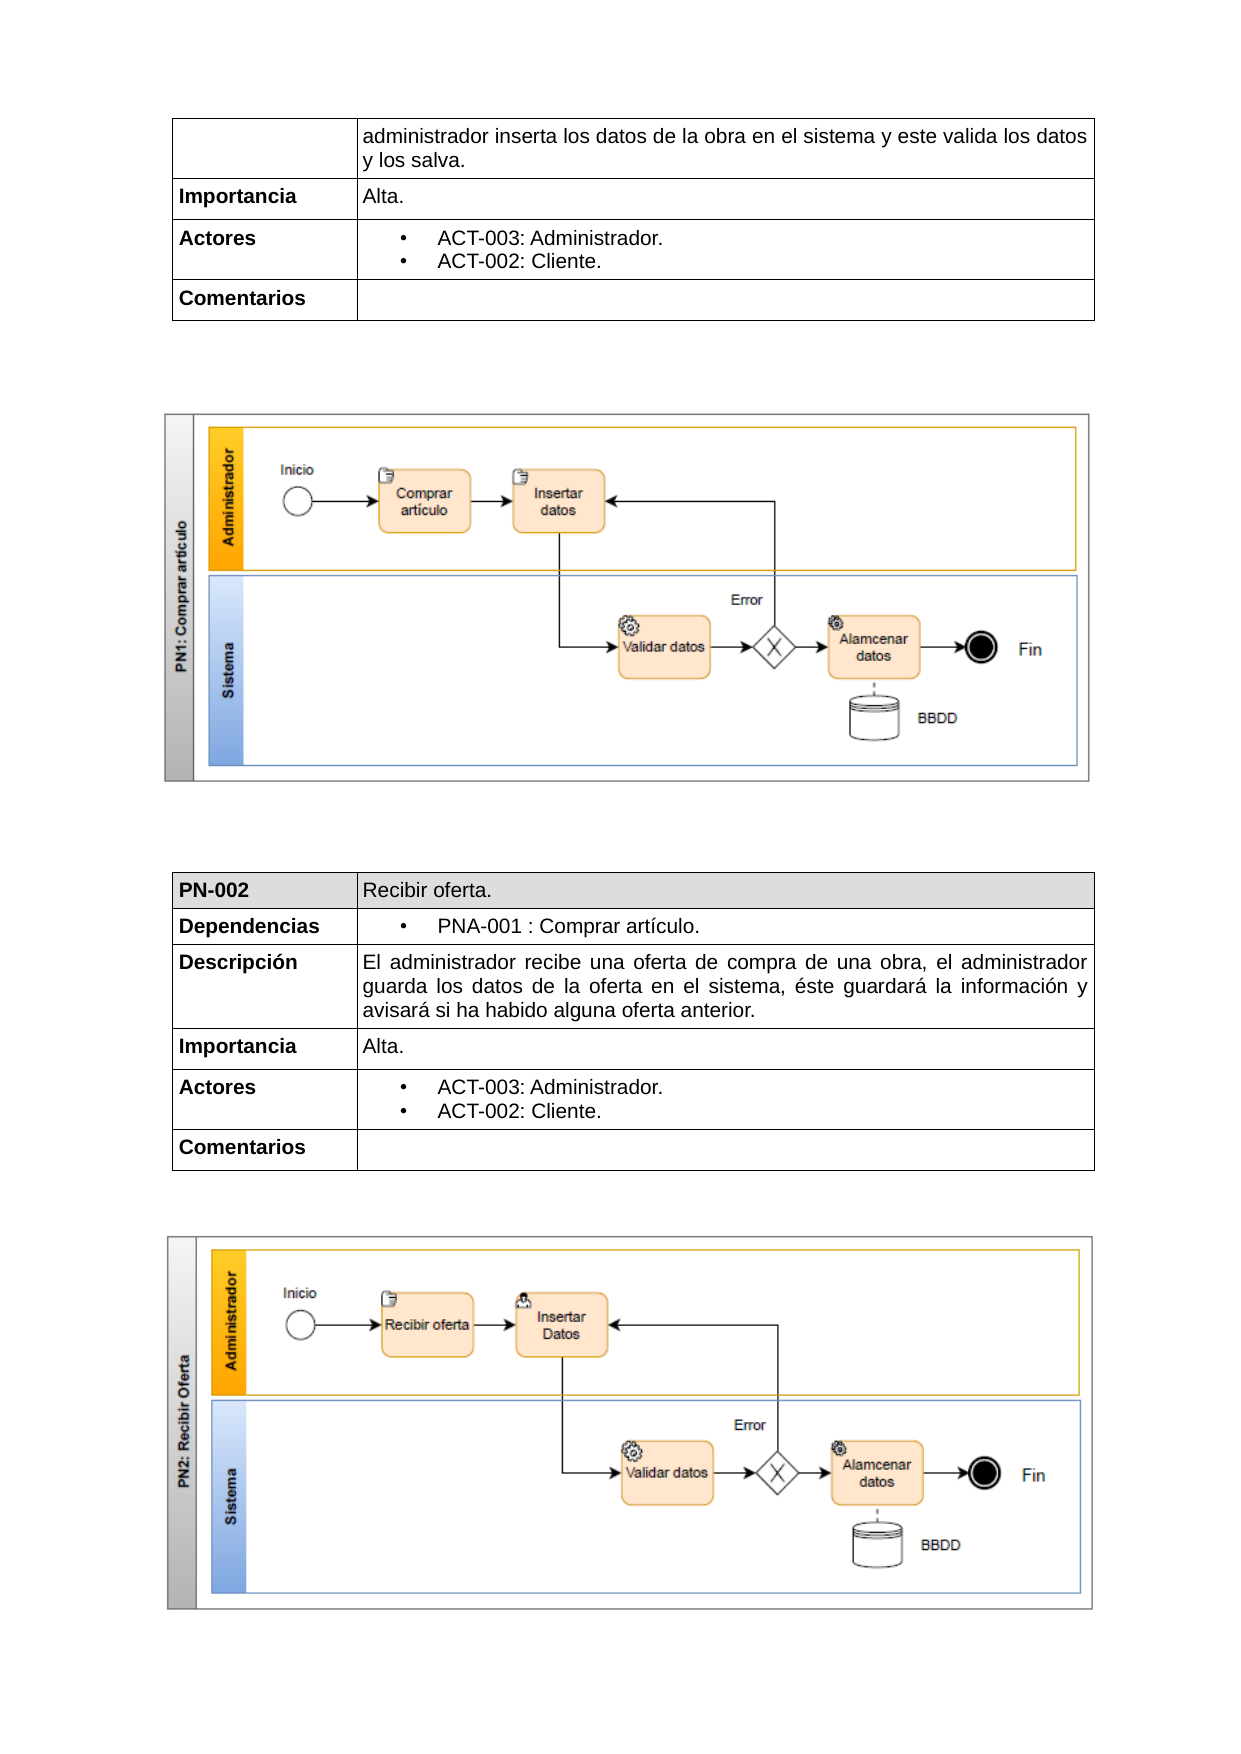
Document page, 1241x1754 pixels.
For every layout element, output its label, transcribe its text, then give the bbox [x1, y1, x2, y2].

table_cell Alta. [358, 1029, 1094, 1069]
table_cell Alta. [358, 179, 1094, 219]
table_cell Comentarios [173, 1130, 357, 1170]
table_cell [173, 119, 357, 178]
table_cell administrador inserta los datos de la obra en el sistema y este valida los datos y los salva. [358, 119, 1094, 178]
table_cell ACT-003: Administrador. ACT-002: Cliente. [358, 1070, 1094, 1129]
table_cell El administrador recibe una oferta de compra de una obra, el administrador guarda los datos de la oferta en el sistema, éste guardará la información y avisará si ha habido alguna oferta anterior. [358, 945, 1094, 1028]
table_header PN-002 [173, 873, 357, 908]
table_cell Importancia [173, 179, 357, 219]
table_header Recibir oferta. [358, 873, 1094, 908]
table_cell Comentarios [173, 280, 357, 320]
picture [158, 407, 1096, 791]
picture [162, 1227, 1102, 1619]
table_cell Importancia [173, 1029, 357, 1069]
table_cell PNA-001 : Comprar artículo. [358, 909, 1094, 944]
table_cell [358, 280, 1094, 320]
table_cell ACT-003: Administrador. ACT-002: Cliente. [358, 220, 1094, 279]
table_cell Dependencias [173, 909, 357, 944]
table_cell Actores [173, 220, 357, 279]
table_cell Descripción [173, 945, 357, 1028]
table_cell [358, 1130, 1094, 1170]
table_cell Actores [173, 1070, 357, 1129]
